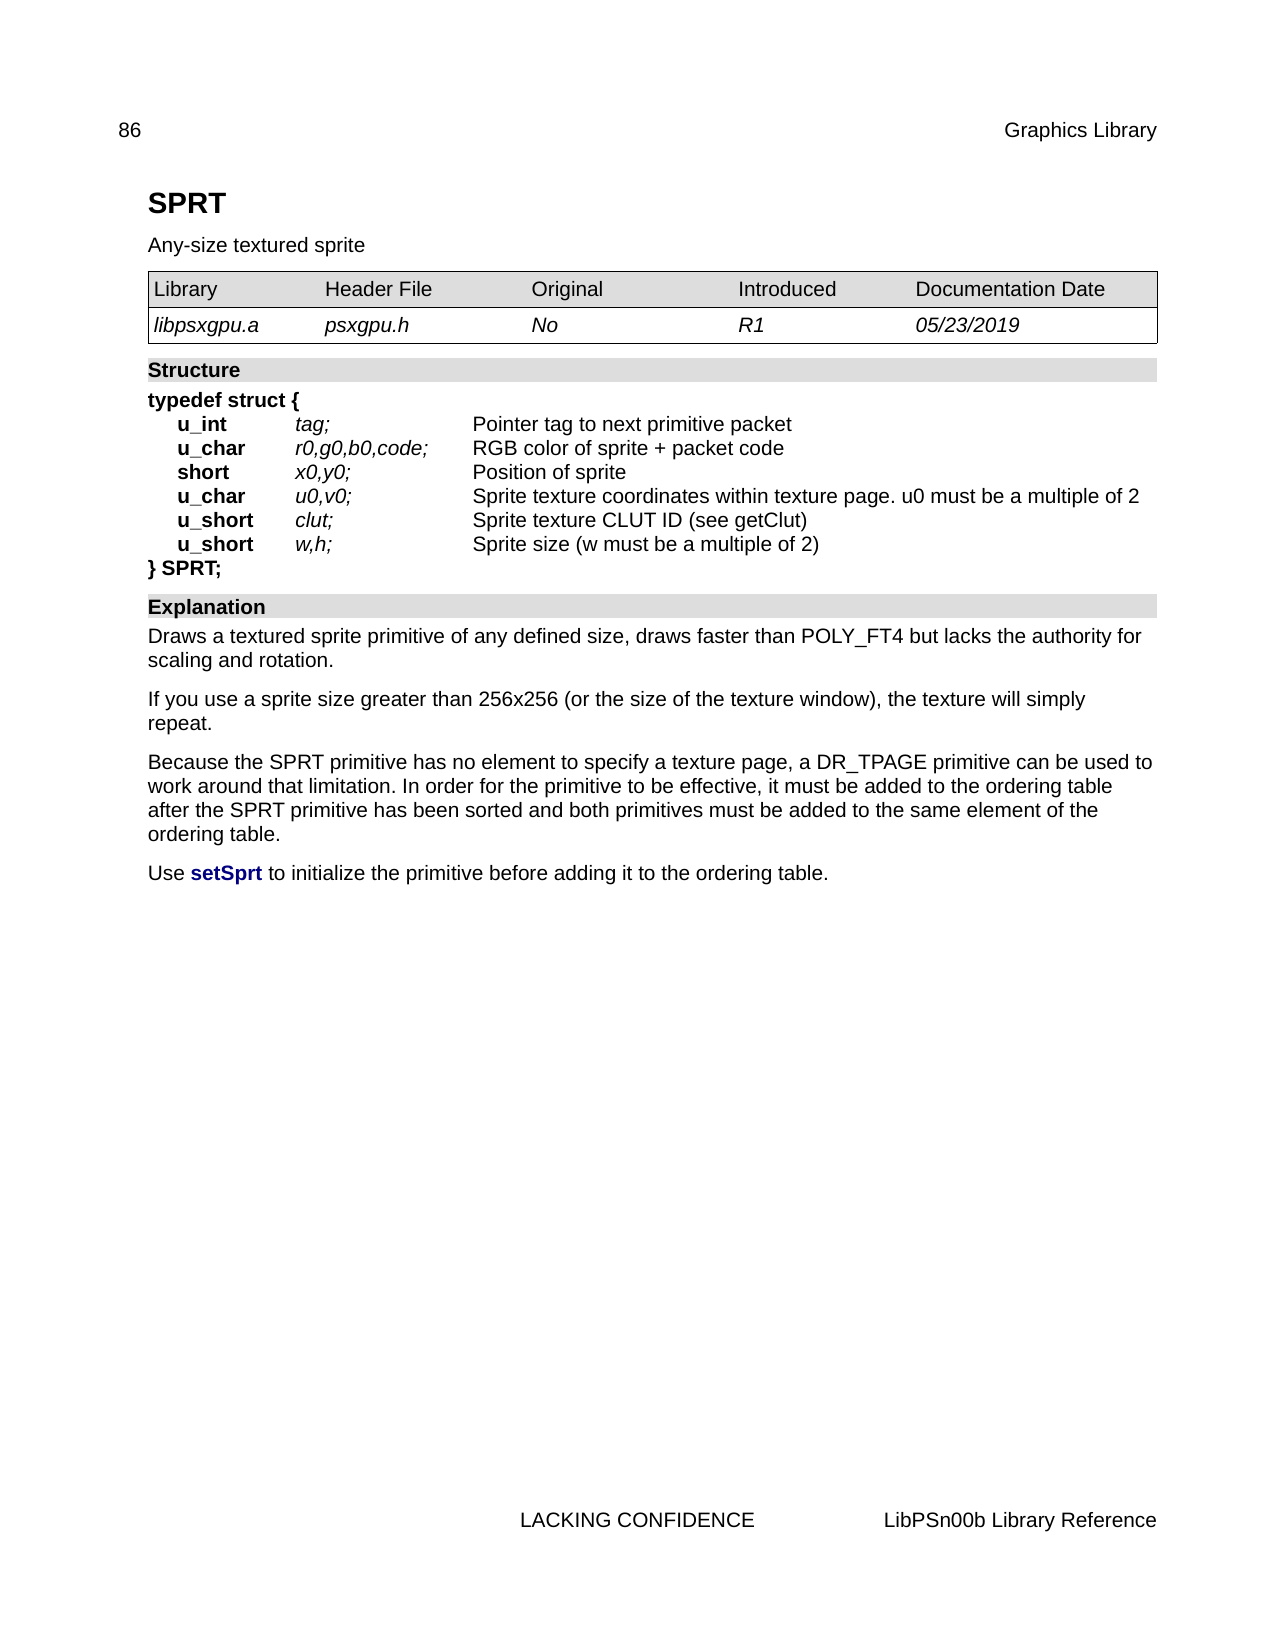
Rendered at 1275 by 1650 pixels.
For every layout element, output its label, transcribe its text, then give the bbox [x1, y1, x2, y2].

subtitle SPRT [148, 186, 1157, 220]
subtitle Explanation [148, 594, 1157, 618]
text libpsxgpu.a psxgpu.h No R1 05/23/2019 [149, 308, 1157, 343]
text Because the SPRT primitive has no element to specify a texture page, a DR_TPAGE primitive can be used to work around that limitation. In order for the primitive to be effective, it must be added to the ordering table after the SPRT primitive has been sorted and both primitives must be added to the same element of the ordering table. [148, 750, 1157, 846]
text u_int tag; Pointer tag to next primitive packet [148, 412, 1157, 436]
text short x0,y0; Position of sprite [148, 460, 1157, 484]
text u_short clut; Sprite texture CLUT ID (see getClut) [148, 508, 1157, 532]
subtitle Structure [148, 358, 1157, 382]
text If you use a sprite size greater than 256x256 (or the size of the texture window), the texture will simply repeat. [148, 687, 1157, 735]
text u_char r0,g0,b0,code; RGB color of sprite + packet code [148, 436, 1157, 460]
text Any-size textured sprite [148, 232, 1157, 256]
text Use setSprt to initialize the primitive before adding it to the ordering table. [148, 860, 1157, 884]
text } SPRT; [148, 556, 1157, 579]
text u_short w,h; Sprite size (w must be a multiple of 2) [148, 532, 1157, 556]
text typedef struct { [148, 388, 1157, 412]
text Library Header File Original Introduced Documentation Date [149, 272, 1157, 307]
text u_char u0,v0; Sprite texture coordinates within texture page. u0 must be a multiple of 2 [148, 484, 1157, 508]
text Draws a textured sprite primitive of any defined size, draws faster than POLY_FT4 but lacks the authority for scaling and rotation. [148, 624, 1157, 672]
